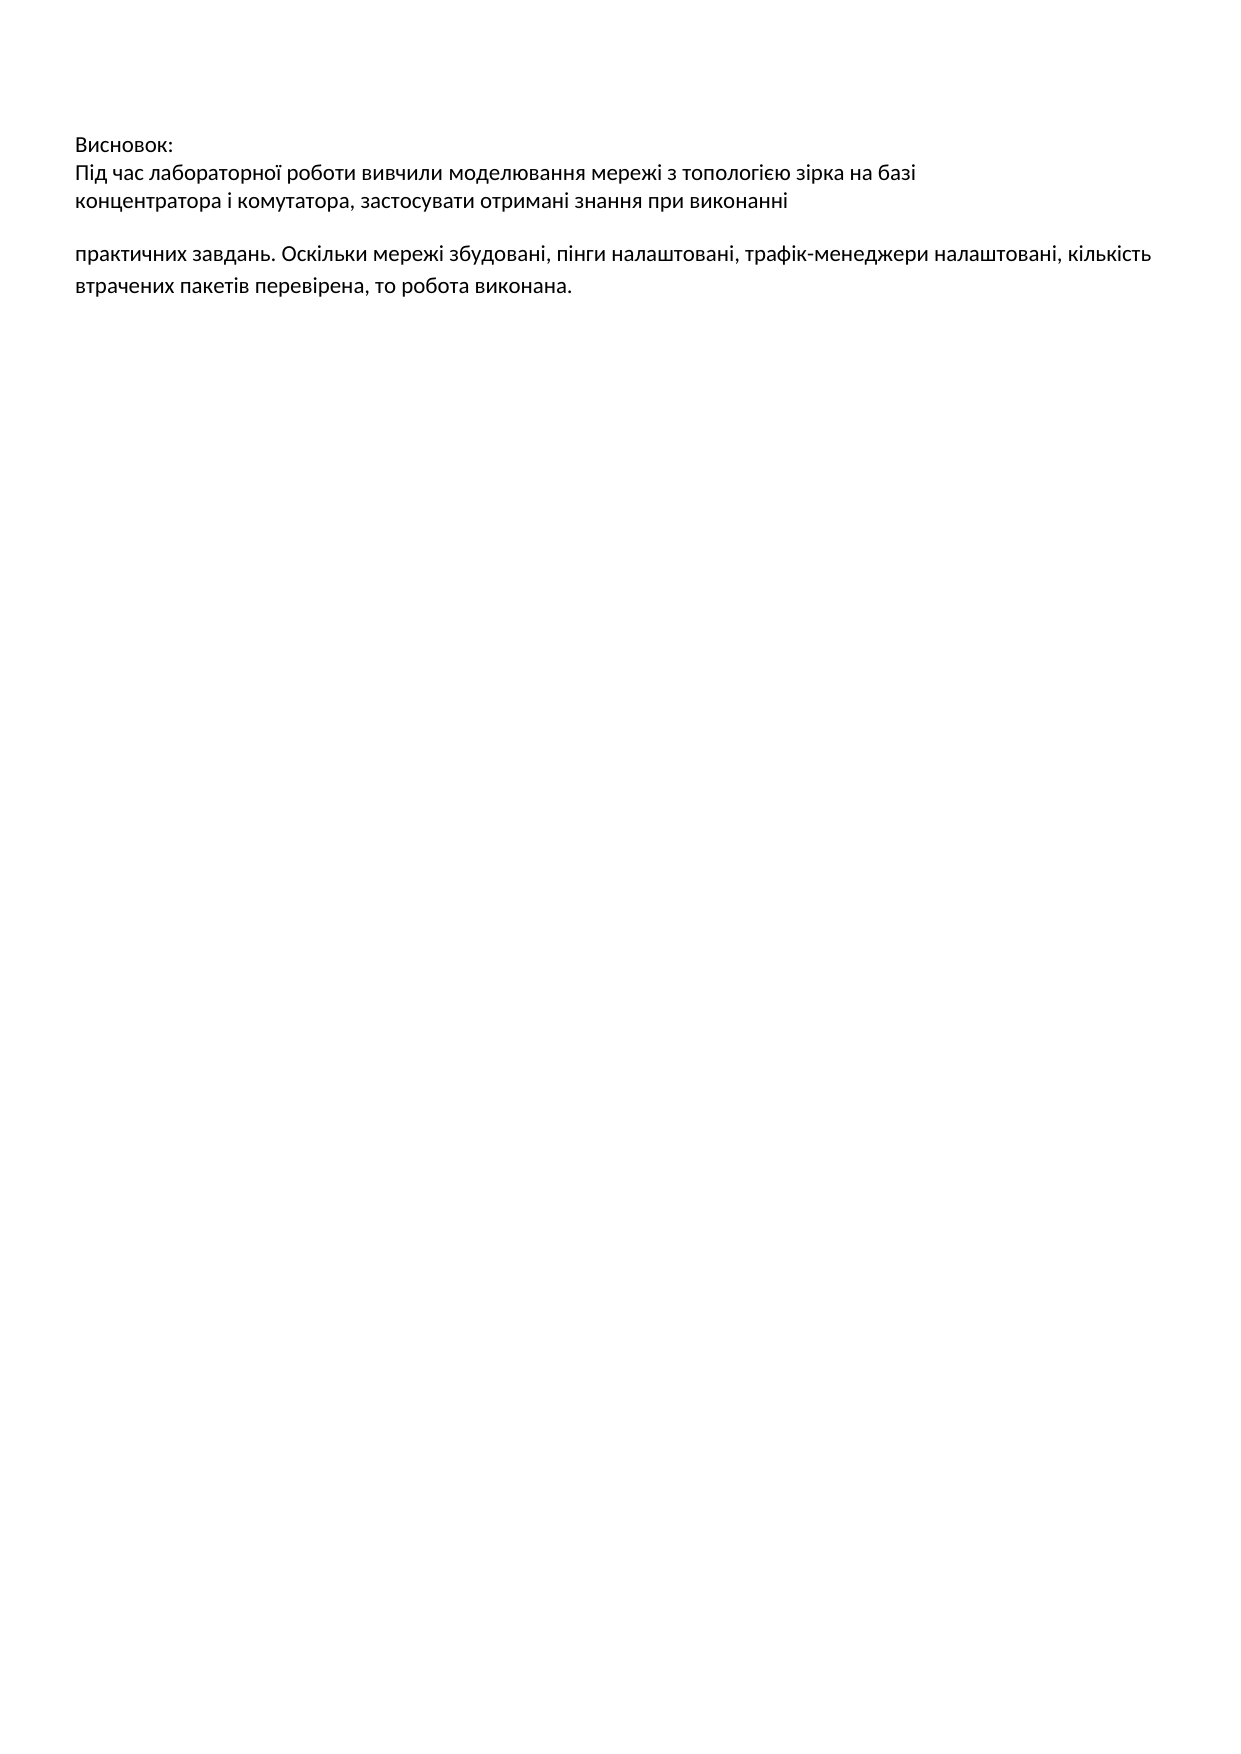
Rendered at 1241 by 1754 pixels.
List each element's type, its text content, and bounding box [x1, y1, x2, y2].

text Під час лабораторної роботи вивчили моделювання мережі з топологією зірка на базі [75, 158, 1165, 186]
text практичних завдань. Оскільки мережі збудовані, пінги налаштовані, трафік-менеджери налаштовані, кількість втрачених пакетів перевірена, то робота виконана. [75, 239, 1165, 299]
text Висновок: [75, 130, 1165, 158]
text концентратора і комутатора, застосувати отримані знання при виконанні [75, 186, 1165, 214]
